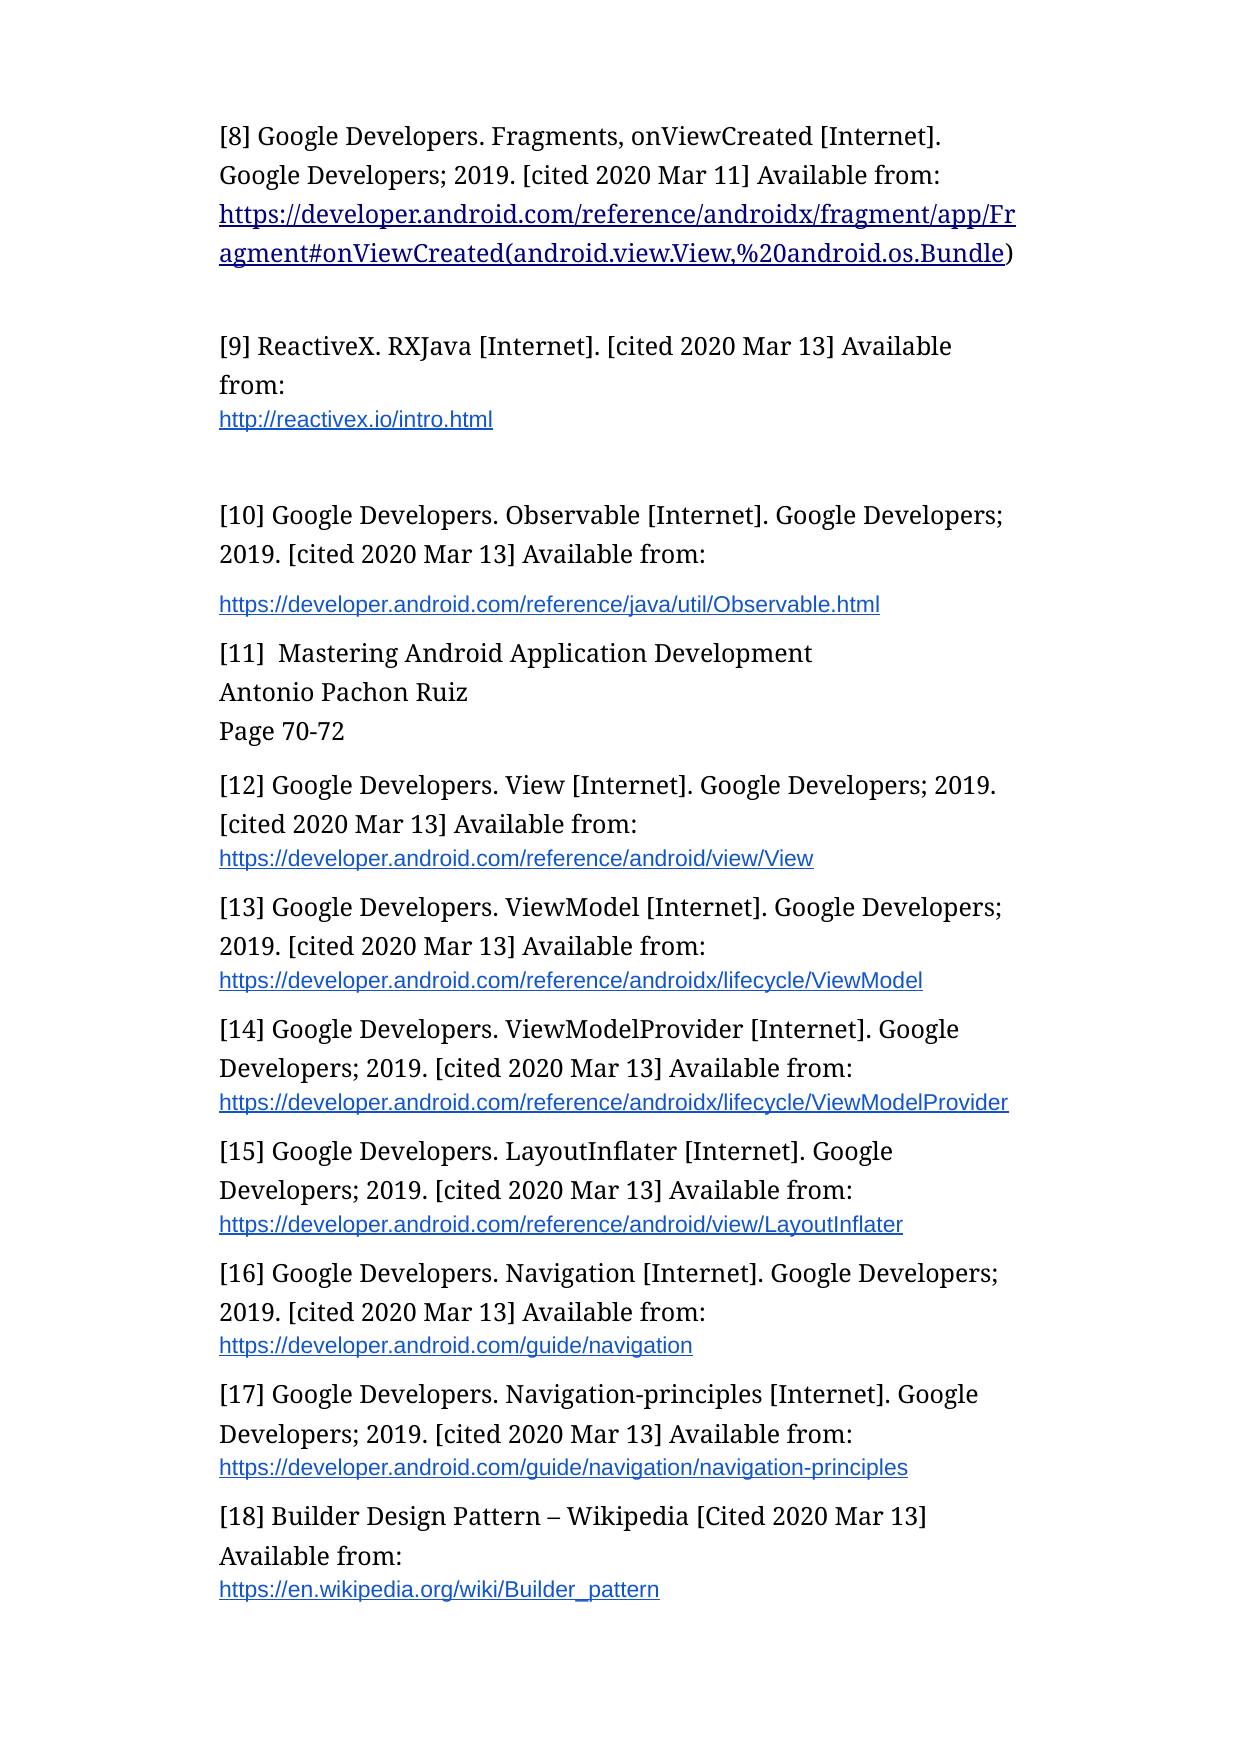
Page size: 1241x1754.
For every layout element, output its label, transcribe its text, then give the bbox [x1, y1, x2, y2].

text [9] ReactiveX. RXJava [Internet]. [cited 2020 Mar 13] Available from: http://reactivex.io/intro.html [219, 328, 1022, 432]
text https://developer.android.com/reference/java/util/Observable.html [219, 591, 1022, 617]
text [15] Google Developers. LayoutInflater [Internet]. Google Developers; 2019. [cited 2020 Mar 13] Available from: https://developer.android.com/reference/android/view/LayoutInflater [219, 1133, 1022, 1237]
text [11] Mastering Android Application Development Antonio Pachon Ruiz Page 70-72 [219, 636, 1022, 748]
text [14] Google Developers. ViewModelProvider [Internet]. Google Developers; 2019. [cited 2020 Mar 13] Available from: https://developer.android.com/reference/androidx/lifecycle/ViewModelProvider [219, 1012, 1022, 1115]
text [10] Google Developers. Observable [Internet]. Google Developers; 2019. [cited 2020 Mar 13] Available from: [219, 498, 1022, 571]
text [8] Google Developers. Fragments, onViewCreated [Internet]. Google Developers; 2019. [cited 2020 Mar 11] Available from: https://developer.android.com/reference/androidx/fragment/app/Fragment#onViewCreated(android.view.View,%20android.os.Bundle) [219, 118, 1022, 309]
text [12] Google Developers. View [Internet]. Google Developers; 2019. [cited 2020 Mar 13] Available from: https://developer.android.com/reference/android/view/View [219, 768, 1022, 871]
text [18] Builder Design Pattern – Wikipedia [Cited 2020 Mar 13] Available from: https://en.wikipedia.org/wiki/Builder_pattern [219, 1499, 1022, 1602]
text [13] Google Developers. ViewModel [Internet]. Google Developers; 2019. [cited 2020 Mar 13] Available from: https://developer.android.com/reference/androidx/lifecycle/ViewModel [219, 890, 1022, 993]
text [16] Google Developers. Navigation [Internet]. Google Developers; 2019. [cited 2020 Mar 13] Available from: https://developer.android.com/guide/navigation [219, 1255, 1022, 1359]
text [17] Google Developers. Navigation-principles [Internet]. Google Developers; 2019. [cited 2020 Mar 13] Available from: https://developer.android.com/guide/navigation/navigation-principles [219, 1377, 1022, 1481]
